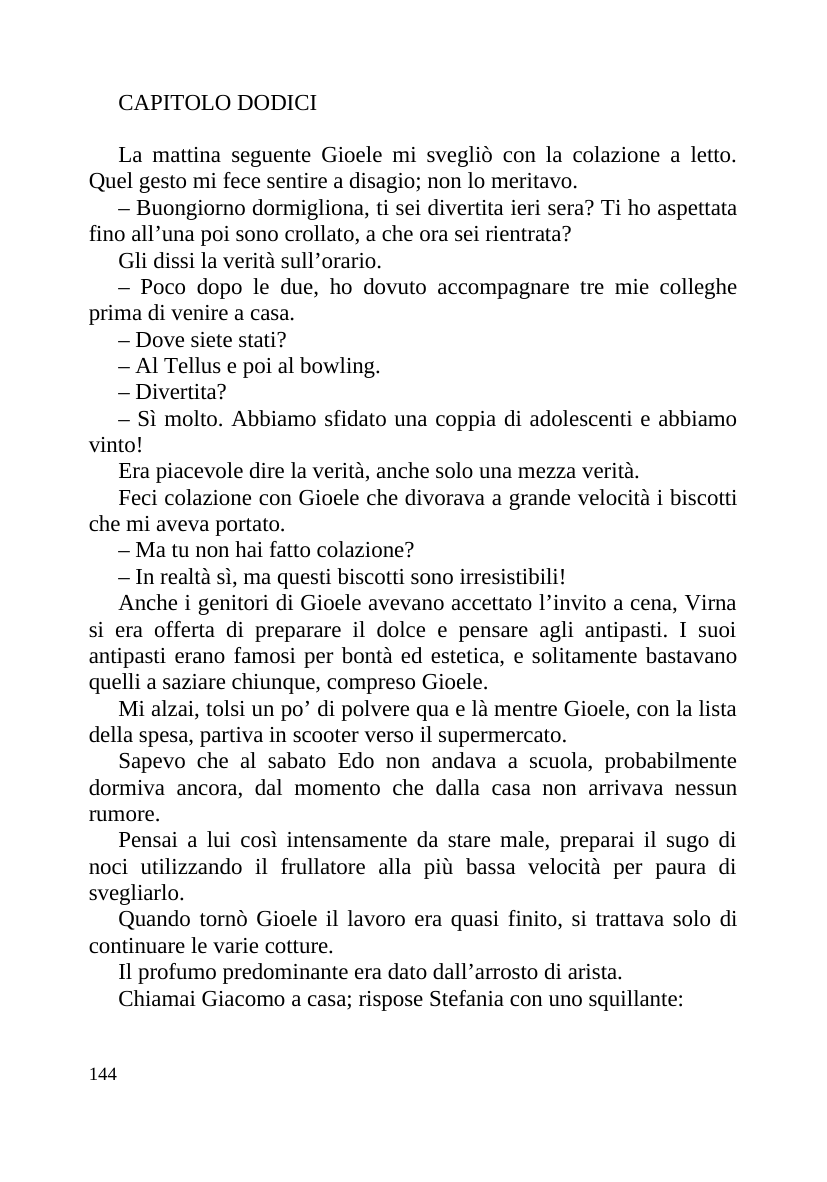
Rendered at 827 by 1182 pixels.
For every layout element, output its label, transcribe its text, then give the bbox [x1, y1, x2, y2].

text – Buongiorno dormigliona, ti sei divertita ieri sera? Ti ho aspettata fino all’una poi sono crollato, a che ora sei rientrata? [88, 194, 738, 247]
text – Dove siete stati? [88, 326, 738, 352]
text – Al Tellus e poi al bowling. [88, 352, 738, 378]
text La mattina seguente Gioele mi svegliò con la colazione a letto. Quel gesto mi fece sentire a disagio; non lo meritavo. [88, 141, 738, 194]
text Feci colazione con Gioele che divorava a grande velocità i biscotti che mi aveva portato. [88, 484, 738, 537]
text Chiamai Giacomo a casa; rispose Stefania con uno squillante: [88, 984, 738, 1011]
text Mi alzai, tolsi un po’ di polvere qua e là mentre Gioele, con la lista della spesa, partiva in scooter verso il supermercato. [88, 695, 738, 747]
text Sapevo che al sabato Edo non andava a scuola, probabilmente dormiva ancora, dal momento che dalla casa non arrivava nessun rumore. [88, 747, 738, 826]
text Pensai a lui così intensamente da stare male, preparai il sugo di noci utilizzando il frullatore alla più bassa velocità per paura di svegliarlo. [88, 826, 738, 906]
text – In realtà sì, ma questi biscotti sono irresistibili! [88, 563, 738, 589]
text – Poco dopo le due, ho dovuto accompagnare tre mie colleghe prima di venire a casa. [88, 273, 738, 326]
text Era piacevole dire la verità, anche solo una mezza verità. [88, 457, 738, 484]
text Anche i genitori di Gioele avevano accettato l’invito a cena, Virna si era offerta di preparare il dolce e pensare agli antipasti. I suoi antipasti erano famosi per bontà ed estetica, e solitamente bastavano quelli a saziare chiunque, compreso Gioele. [88, 589, 738, 695]
text Gli dissi la verità sull’orario. [88, 247, 738, 273]
text Quando tornò Gioele il lavoro era quasi finito, si trattava solo di continuare le varie cotture. [88, 906, 738, 958]
text – Divertita? [88, 378, 738, 405]
text – Sì molto. Abbiamo sfidato una coppia di adolescenti e abbiamo vinto! [88, 405, 738, 457]
text CAPITOLO DODICI [88, 88, 738, 115]
text – Ma tu non hai fatto colazione? [88, 537, 738, 563]
text Il profumo predominante era dato dall’arrosto di arista. [88, 958, 738, 984]
